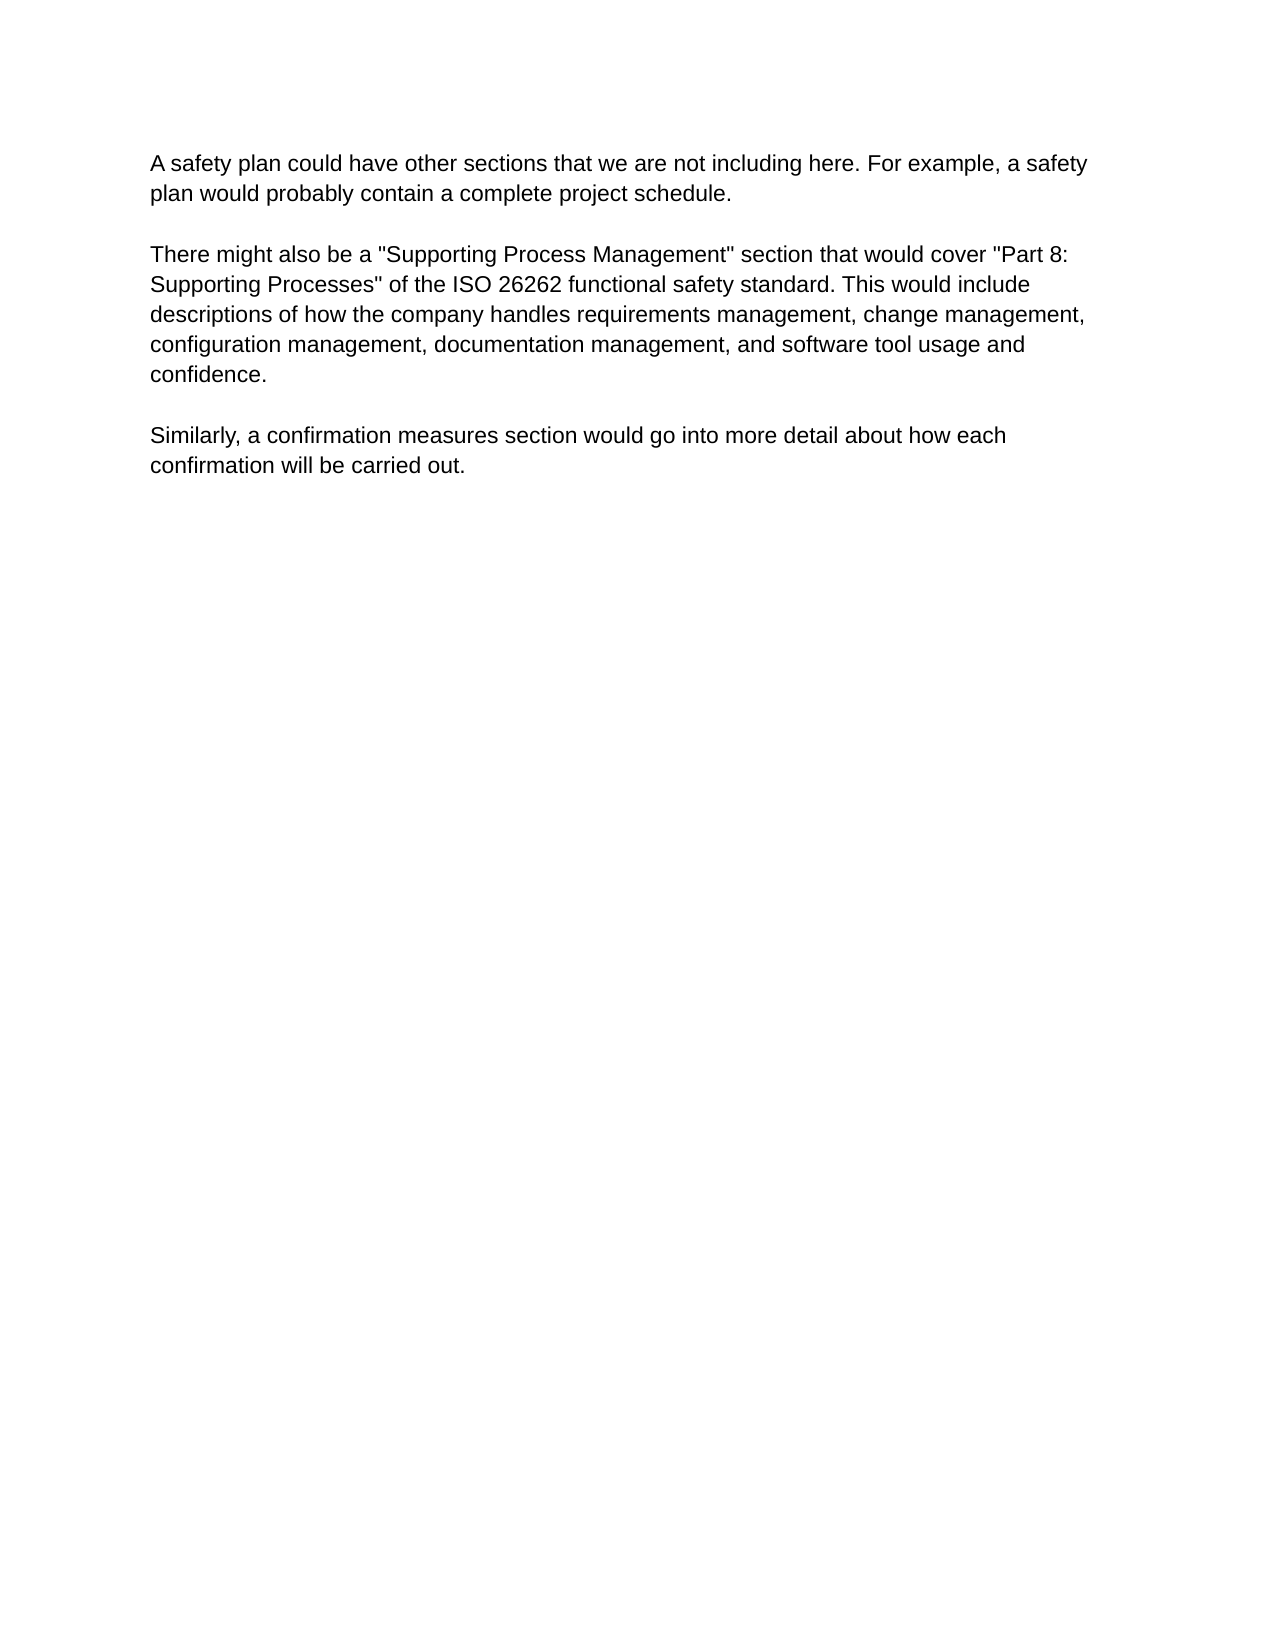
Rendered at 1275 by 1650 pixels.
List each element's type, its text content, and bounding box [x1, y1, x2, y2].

text Similarly, a confirmation measures section would go into more detail about how each confirmation will be carried out. [150, 422, 1125, 478]
text There might also be a "Supporting Process Management" section that would cover "Part 8: Supporting Processes" of the ISO 26262 functional safety standard. This would include descriptions of how the company handles requirements management, change management, configuration management, documentation management, and software tool usage and confidence. [150, 241, 1125, 388]
text A safety plan could have other sections that we are not including here. For example, a safety plan would probably contain a complete project schedule. [150, 150, 1125, 207]
